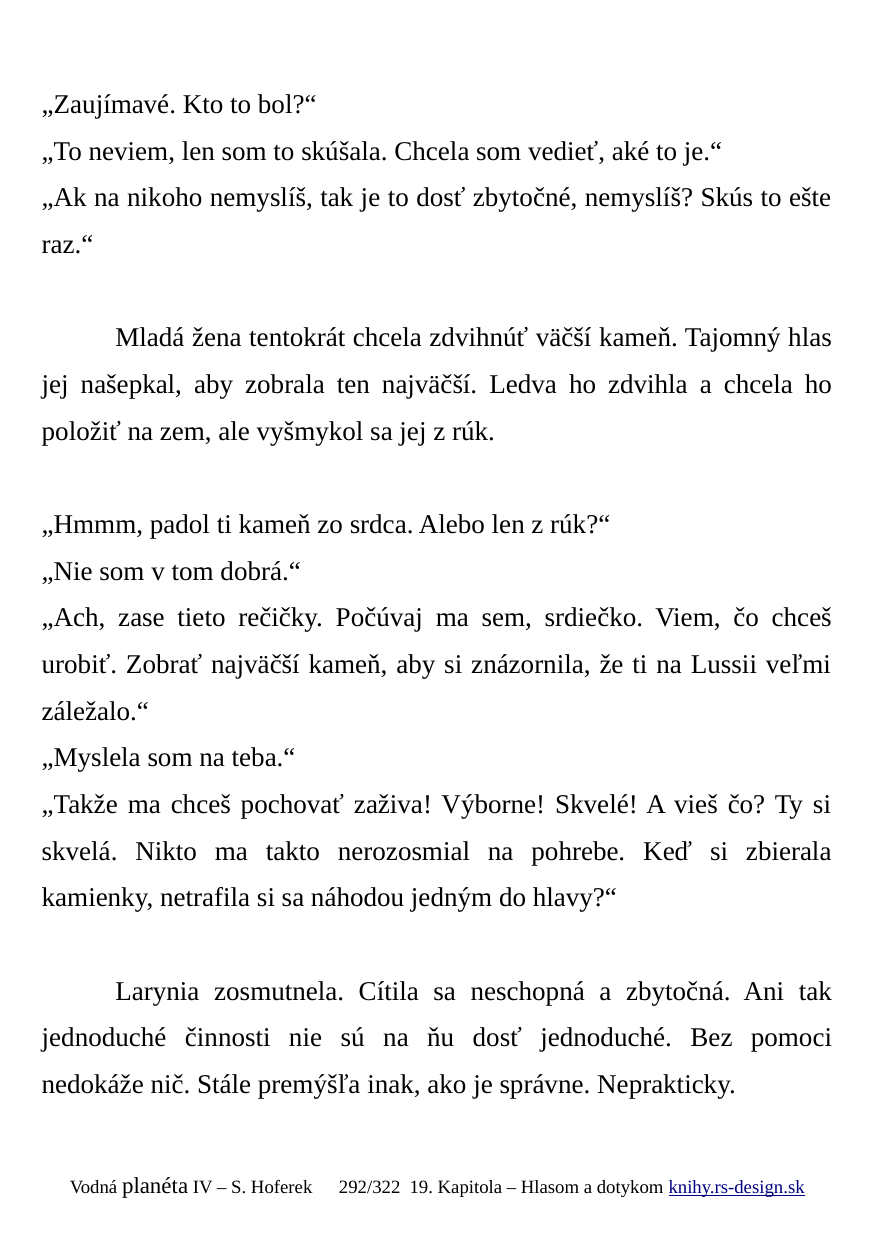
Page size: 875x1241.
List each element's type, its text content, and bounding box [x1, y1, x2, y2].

text „Ak na nikoho nemyslíš, tak je to dosť zbytočné, nemyslíš? Skús to ešte raz.“ [41, 181, 833, 259]
text „Nie som v tom dobrá.“ [41, 555, 833, 586]
text Larynia zosmutnela. Cítila sa neschopná a zbytočná. Ani tak jednoduché činnosti nie sú na ňu dosť jednoduché. Bez pomoci nedokáže nič. Stále premýšľa inak, ako je správne. Neprakticky. [41, 975, 833, 1099]
text „Myslela som na teba.“ [41, 741, 833, 772]
text „Takže ma chceš pochovať zaživa! Výborne! Skvelé! A vieš čo? Ty si skvelá. Nikto ma takto nerozosmial na pohrebe. Keď si zbierala kamienky, netrafila si sa náhodou jedným do hlavy?“ [41, 788, 833, 912]
text Mladá žena tentokrát chcela zdvihnúť väčší kameň. Tajomný hlas jej našepkal, aby zobrala ten najväčší. Ledva ho zdvihla a chcela ho položiť na zem, ale vyšmykol sa jej z rúk. [41, 321, 833, 446]
text „Zaujímavé. Kto to bol?“ [41, 88, 833, 119]
text „Hmmm, padol ti kameň zo srdca. Alebo len z rúk?“ [41, 508, 833, 539]
text „Ach, zase tieto rečičky. Počúvaj ma sem, srdiečko. Viem, čo chceš urobiť. Zobrať najväčší kameň, aby si znázornila, že ti na Lussii veľmi záležalo.“ [41, 601, 833, 726]
text „To neviem, len som to skúšala. Chcela som vedieť, aké to je.“ [41, 135, 833, 166]
